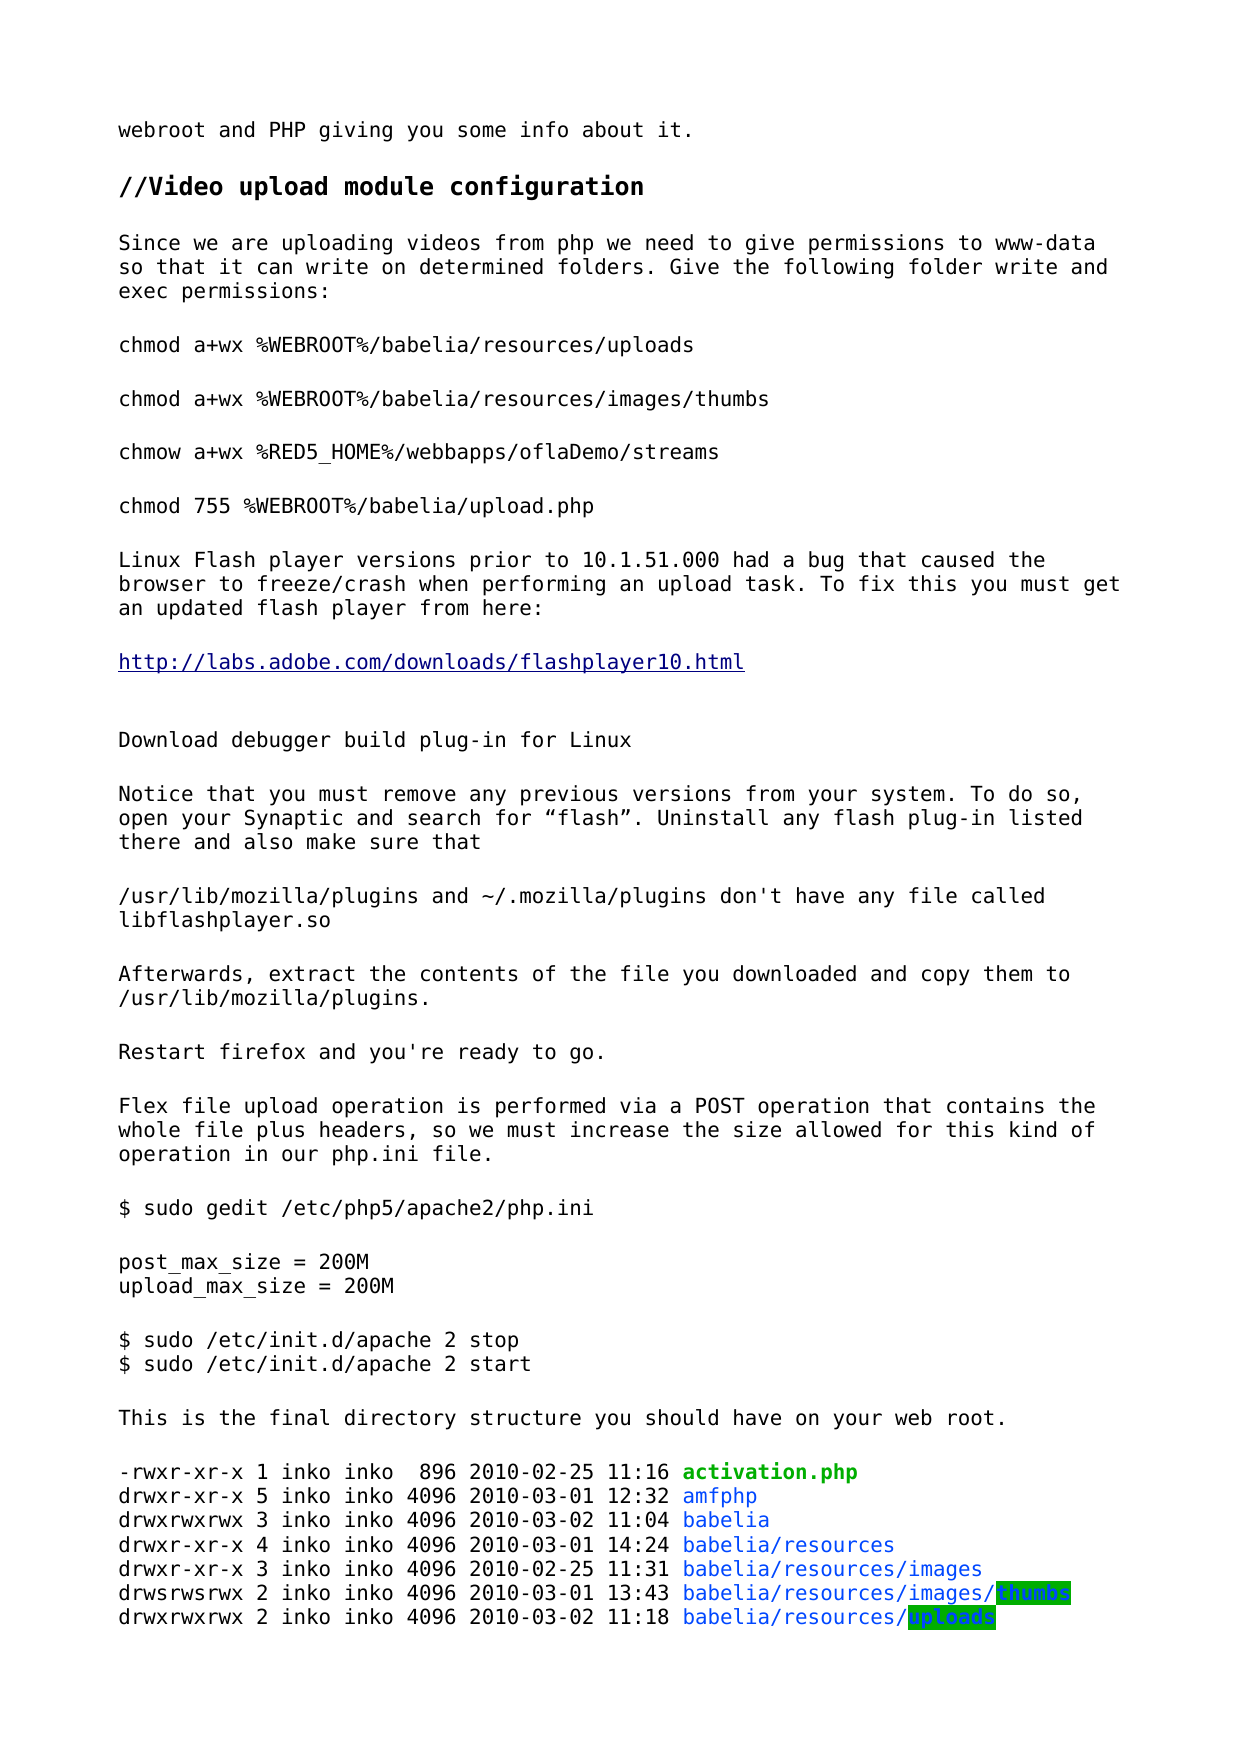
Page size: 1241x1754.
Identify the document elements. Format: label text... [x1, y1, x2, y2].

text chmod a+wx %WEBROOT%/babelia/resources/images/thumbs [118, 387, 1122, 411]
text webroot and PHP giving you some info about it. [118, 118, 1122, 142]
text //Video upload module configuration [118, 172, 1122, 201]
text $ sudo /etc/init.d/apache 2 stop $ sudo /etc/init.d/apache 2 start [118, 1328, 1122, 1377]
text chmod a+wx %WEBROOT%/babelia/resources/uploads [118, 333, 1122, 357]
text Download debugger build plug-in for Linux [118, 728, 1122, 752]
text Notice that you must remove any previous versions from your system. To do so, open your Synaptic and search for “flash”. Uninstall any flash plug-in listed there and also make sure that [118, 782, 1122, 855]
text Since we are uploading videos from php we need to give permissions to www-data so that it can write on determined folders. Give the following folder write and exec permissions: [118, 231, 1122, 303]
text $ sudo gedit /etc/php5/apache2/php.ini [118, 1196, 1122, 1221]
text Linux Flash player versions prior to 10.1.51.000 had a bug that caused the browser to freeze/crash when performing an upload task. To fix this you must get an updated flash player from here: [118, 548, 1122, 621]
text Restart firefox and you're ready to go. [118, 1040, 1122, 1064]
text post_max_size = 200M upload_max_size = 200M [118, 1250, 1122, 1298]
text -rwxr-xr-x 1 inko inko 896 2010-02-25 11:16 activation.php drwxr-xr-x 5 inko inko 4096 2010-03-01 12:32 amfphp drwxrwxrwx 3 inko inko 4096 2010-03-02 11:04 babelia drwxr-xr-x 4 inko inko 4096 2010-03-01 14:24 babelia/resources drwxr-xr-x 3 inko inko 4096 2010-02-25 11:31 babelia/resources/images drwsrwsrwx 2 inko inko 4096 2010-03-01 13:43 babelia/resources/images/thumbs drwxrwxrwx 2 inko inko 4096 2010-03-02 11:18 babelia/resources/uploads [118, 1460, 1122, 1630]
text Afterwards, extract the contents of the file you downloaded and copy them to /usr/lib/mozilla/plugins. [118, 962, 1122, 1011]
text /usr/lib/mozilla/plugins and ~/.mozilla/plugins don't have any file called libflashplayer.so [118, 884, 1122, 933]
text chmow a+wx %RED5_HOME%/webbapps/oflaDemo/streams [118, 440, 1122, 464]
text chmod 755 %WEBROOT%/babelia/upload.php [118, 494, 1122, 518]
text http://labs.adobe.com/downloads/flashplayer10.html [118, 650, 1122, 699]
text This is the final directory structure you should have on your web root. [118, 1406, 1122, 1430]
text Flex file upload operation is performed via a POST operation that contains the whole file plus headers, so we must increase the size allowed for this kind of operation in our php.ini file. [118, 1094, 1122, 1167]
